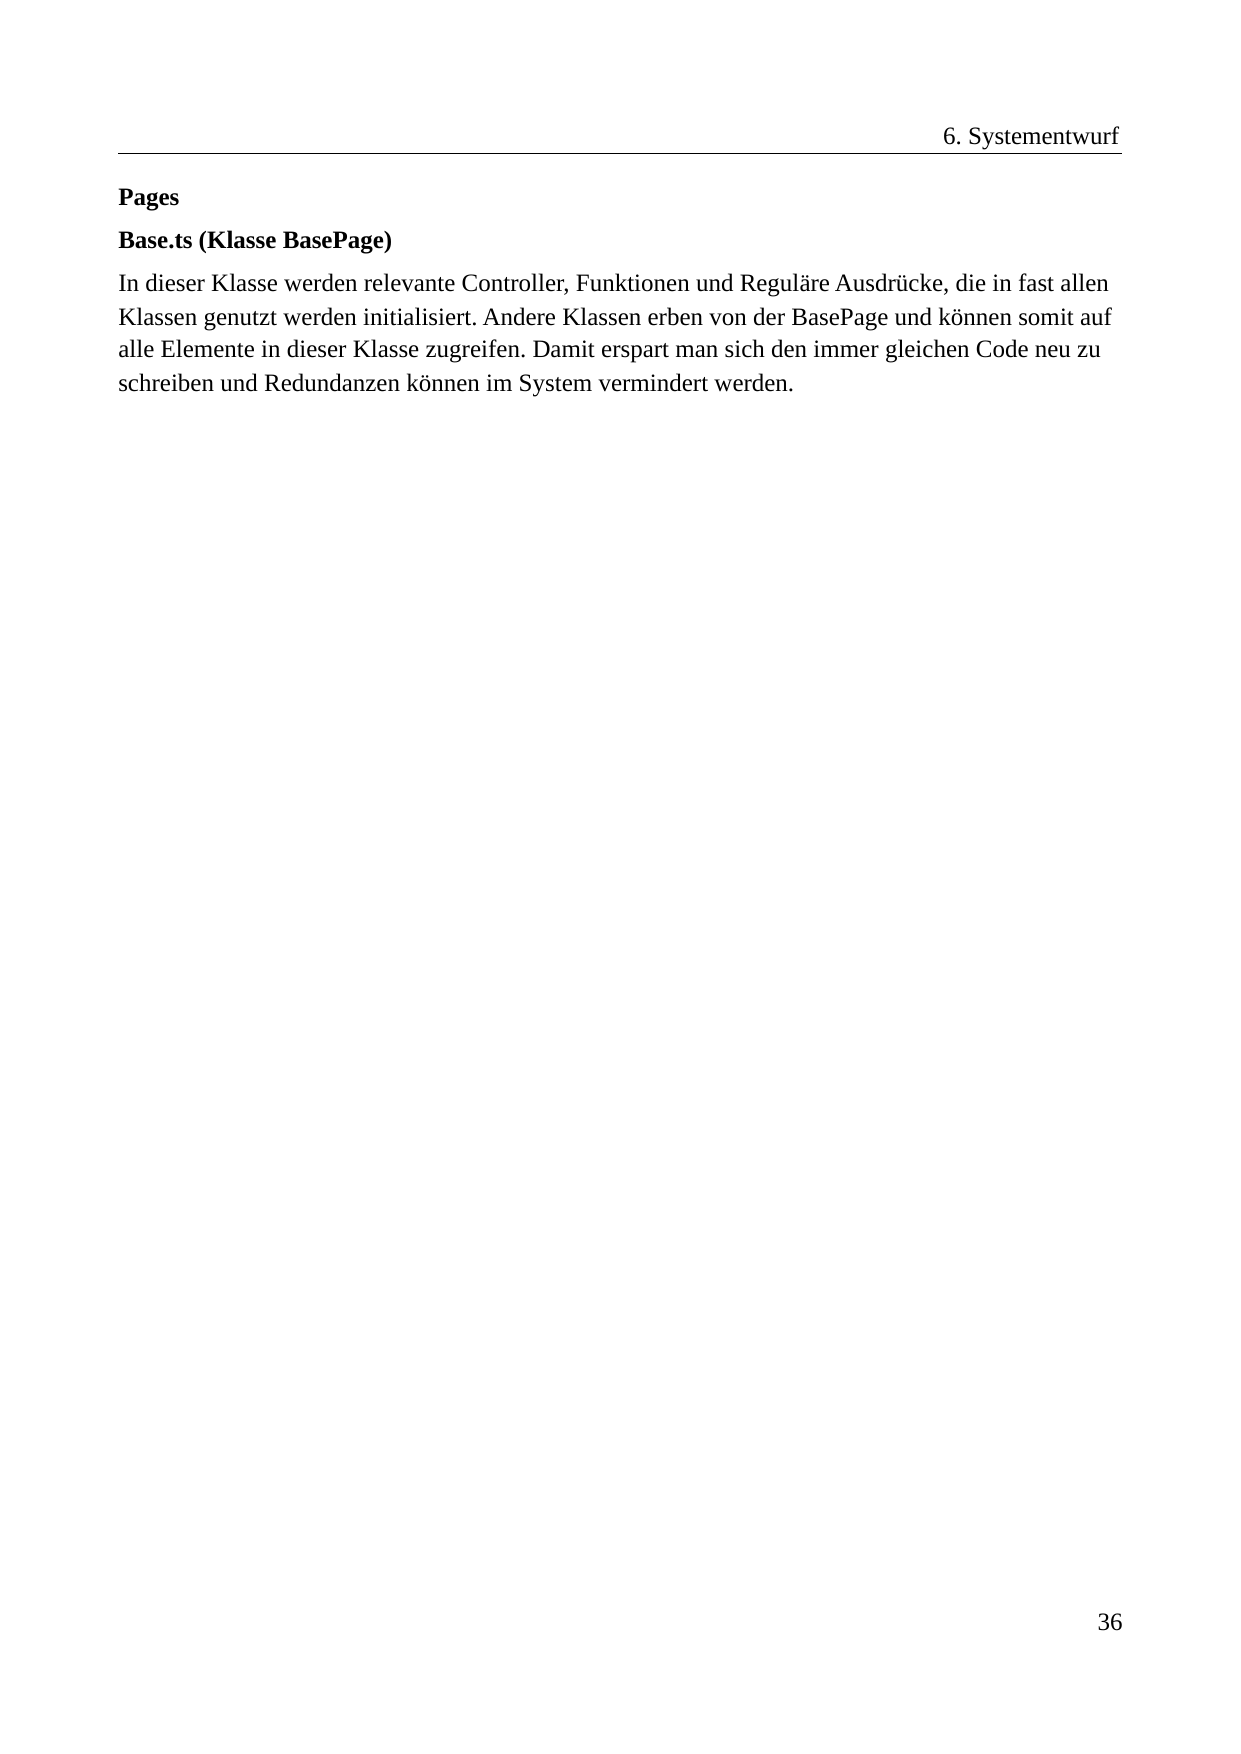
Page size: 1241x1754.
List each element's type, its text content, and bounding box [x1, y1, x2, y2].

text In dieser Klasse werden relevante Controller, Funktionen und Reguläre Ausdrücke, die in fast allen Klassen genutzt werden initialisiert. Andere Klassen erben von der BasePage und können somit auf alle Elemente in dieser Klasse zugreifen. Damit erspart man sich den immer gleichen Code neu zu schreiben und Redundanzen können im System vermindert werden. [118, 268, 1122, 396]
text Pages [118, 182, 1122, 211]
text Base.ts (Klasse BasePage) [118, 225, 1122, 254]
